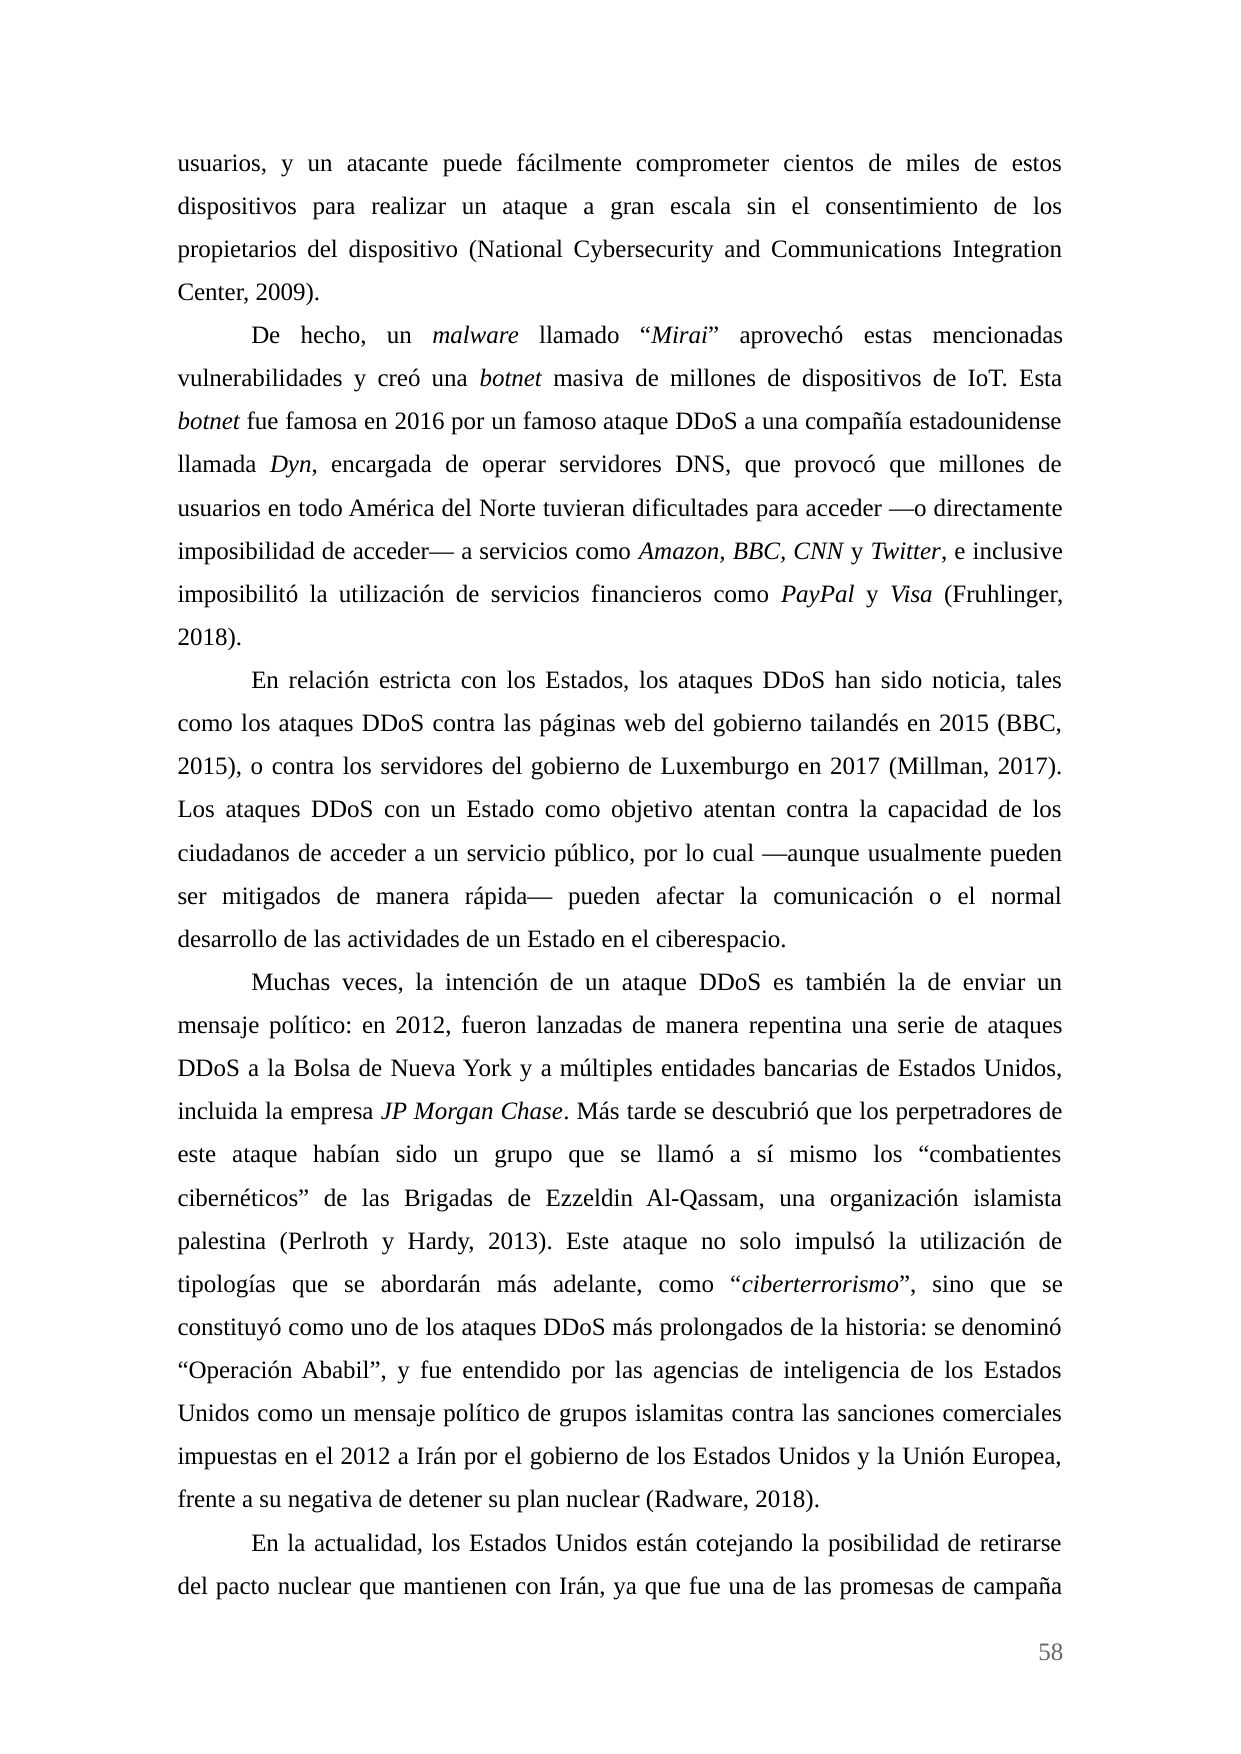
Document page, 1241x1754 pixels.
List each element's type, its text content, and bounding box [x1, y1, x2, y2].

text Muchas veces, la intención de un ataque DDoS es también la de enviar un mensaje político: en 2012, fueron lanzadas de manera repentina una serie de ataques DDoS a la Bolsa de Nueva York y a múltiples entidades bancarias de Estados Unidos, incluida la empresa JP Morgan Chase. Más tarde se descubrió que los perpetradores de este ataque habían sido un grupo que se llamó a sí mismo los “combatientes cibernéticos” de las Brigadas de Ezzeldin Al-Qassam, una organización islamista palestina (Perlroth y Hardy, 2013). Este ataque no solo impulsó la utilización de tipologías que se abordarán más adelante, como “ciberterrorismo”, sino que se constituyó como uno de los ataques DDoS más prolongados de la historia: se denominó “Operación Ababil”, y fue entendido por las agencias de inteligencia de los Estados Unidos como un mensaje político de grupos islamitas contra las sanciones comerciales impuestas en el 2012 a Irán por el gobierno de los Estados Unidos y la Unión Europea, frente a su negativa de detener su plan nuclear (Radware, 2018). [177, 967, 1063, 1513]
text usuarios, y un atacante puede fácilmente comprometer cientos de miles de estos dispositivos para realizar un ataque a gran escala sin el consentimiento de los propietarios del dispositivo (National Cybersecurity and Communications Integration Center, 2009). [177, 148, 1063, 306]
text De hecho, un malware llamado “Mirai” aprovechó estas mencionadas vulnerabilidades y creó una botnet masiva de millones de dispositivos de IoT. Esta botnet fue famosa en 2016 por un famoso ataque DDoS a una compañía estadounidense llamada Dyn, encargada de operar servidores DNS, que provocó que millones de usuarios en todo América del Norte tuvieran dificultades para acceder —o directamente imposibilidad de acceder— a servicios como Amazon, BBC, CNN y Twitter, e inclusive imposibilitó la utilización de servicios financieros como PayPal y Visa (Fruhlinger, 2018). [177, 320, 1063, 651]
text En la actualidad, los Estados Unidos están cotejando la posibilidad de retirarse del pacto nuclear que mantienen con Irán, ya que fue una de las promesas de campaña [177, 1528, 1063, 1599]
text En relación estricta con los Estados, los ataques DDoS han sido noticia, tales como los ataques DDoS contra las páginas web del gobierno tailandés en 2015 (BBC, 2015), o contra los servidores del gobierno de Luxemburgo en 2017 (Millman, 2017). Los ataques DDoS con un Estado como objetivo atentan contra la capacidad de los ciudadanos de acceder a un servicio público, por lo cual —aunque usualmente pueden ser mitigados de manera rápida— pueden afectar la comunicación o el normal desarrollo de las actividades de un Estado en el ciberespacio. [177, 665, 1063, 953]
